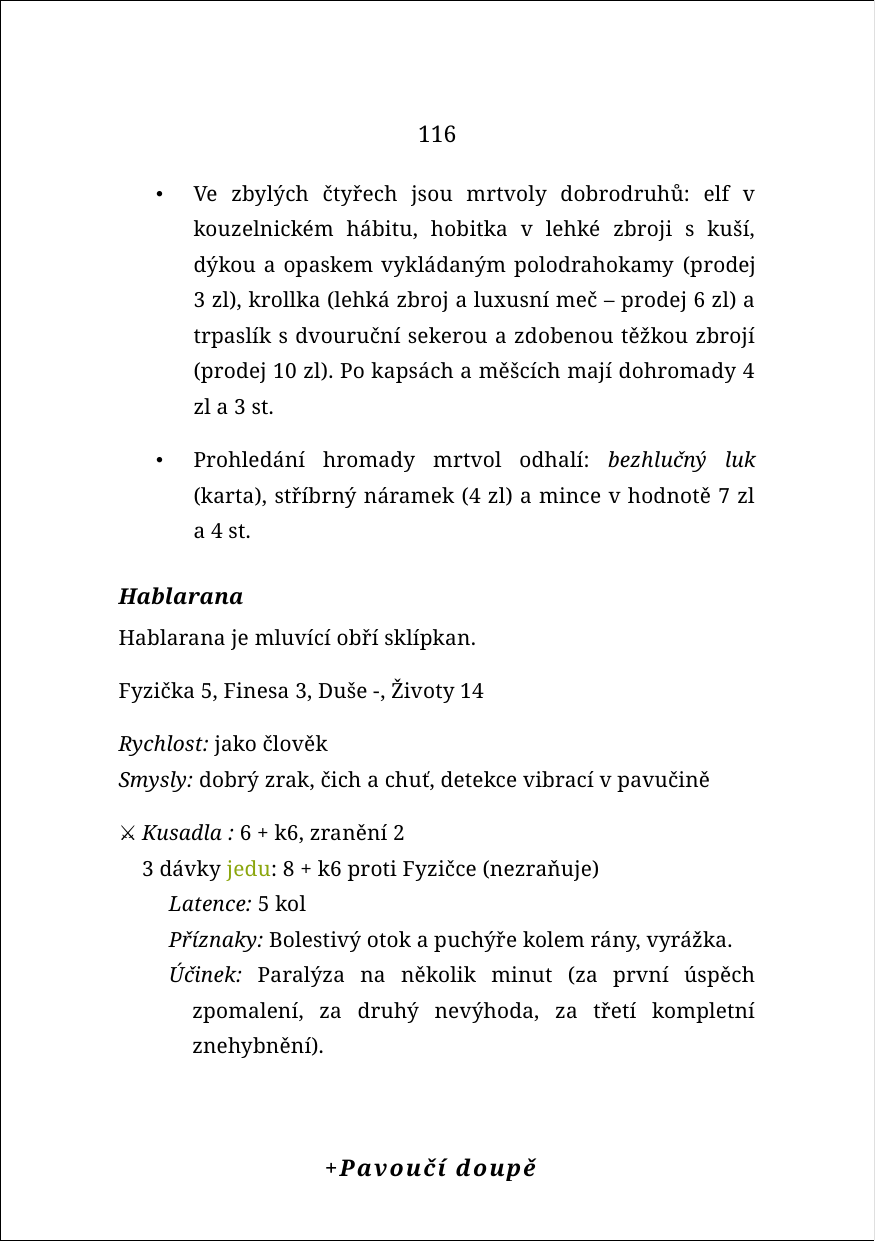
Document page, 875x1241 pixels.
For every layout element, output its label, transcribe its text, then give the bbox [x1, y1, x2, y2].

text Latence: 5 kol [168, 889, 756, 918]
text Fyzička 5, Finesa 3, Duše -, Životy 14 [118, 676, 756, 704]
text Příznaky: Bolestivý otok a puchýře kolem rány, vyrážka. [168, 925, 756, 953]
text ⚔ Kusadla : 6 + k6, zranění 2 [118, 818, 756, 847]
text Účinek: Paralýza na několik minut (za první úspěch zpomalení, za druhý nevýhoda, za třetí kompletní znehybnění). [168, 960, 756, 1060]
text Rychlost: jako člověk [118, 729, 756, 758]
subtitle Hablarana [118, 581, 756, 611]
text Hablarana je mluvící obří sklípkan. [118, 623, 756, 651]
list Prohledání hromady mrtvol odhalí: bezhlučný luk (karta), stříbrný náramek (4 zl) a mince v hodnotě 7 zl a 4 st. [156, 445, 756, 545]
text 3 dávky jedu: 8 + k6 proti Fyzičce (nezraňuje) [142, 854, 756, 882]
text Smysly: dobrý zrak, čich a chuť, detekce vibrací v pavučině [118, 765, 756, 793]
list Ve zbylých čtyřech jsou mrtvoly dobrodruhů: elf v kouzelnickém hábitu, hobitka v lehké zbroji s kuší, dýkou a opaskem vykládaným polodrahokamy (prodej 3 zl), krollka (lehká zbroj a luxusní meč – prodej 6 zl) a trpaslík s dvouruční sekerou a zdobenou těžkou zbrojí (prodej 10 zl). Po kapsách a měšcích mají dohromady 4 zl a 3 st. [156, 179, 756, 421]
